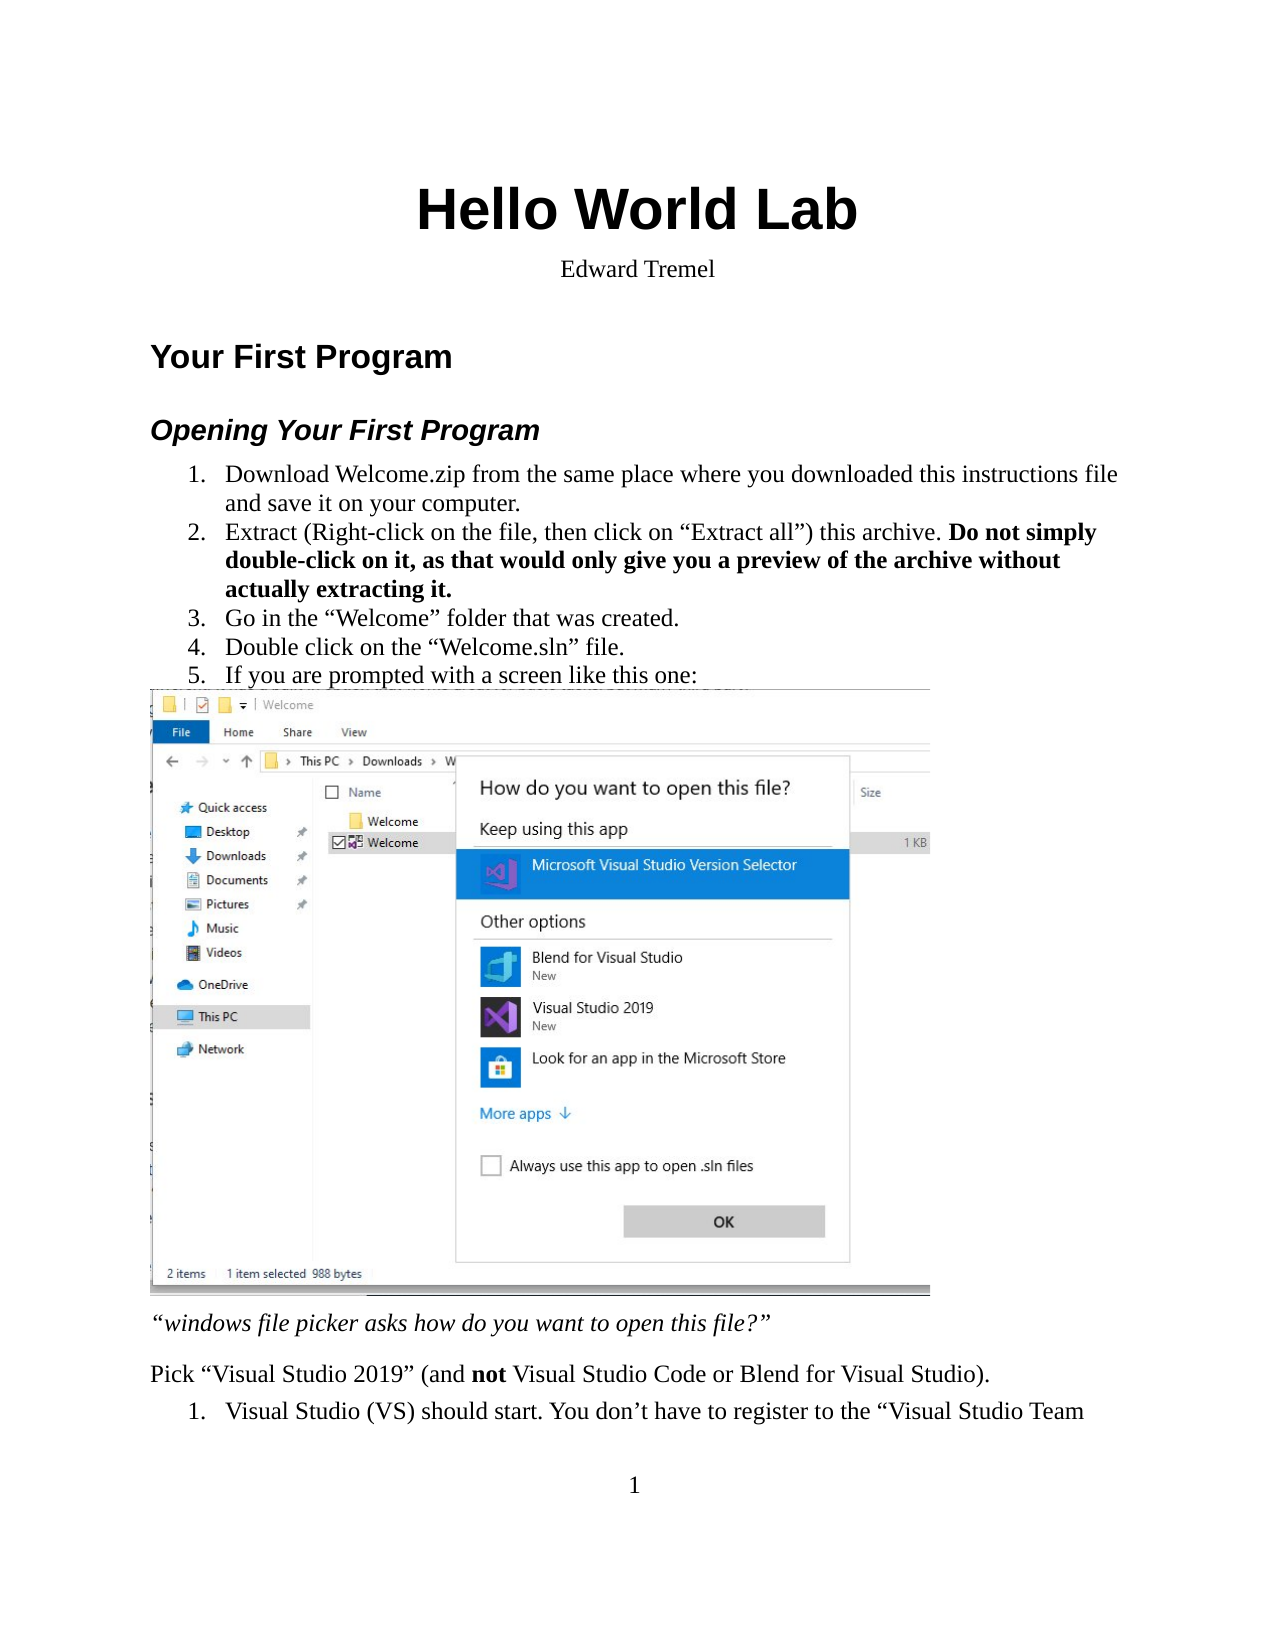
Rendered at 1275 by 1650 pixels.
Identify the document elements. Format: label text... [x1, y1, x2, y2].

subtitle Opening Your First Program [150, 413, 1125, 447]
subtitle Your First Program [150, 337, 1125, 376]
text Edward Tremel [150, 254, 1125, 283]
text Pick “Visual Studio 2019” (and not Visual Studio Code or Blend for Visual Studio). [150, 1359, 1125, 1387]
list Download Welcome.zip from the same place where you downloaded this instructions file and save it on your computer. [187, 459, 1125, 517]
list Visual Studio (VS) should start. You don’t have to register to the “Visual Studio Team [187, 1396, 1125, 1425]
title Hello World Lab [150, 175, 1125, 242]
list If you are prompted with a screen like this one: [187, 661, 1125, 689]
list Extract (Right-click on the file, then click on “Extract all”) this archive. Do not simply double-click on it, as that would only give you a preview of the archive without actually extracting it. [187, 517, 1125, 603]
list Go in the “Welcome” folder that was created. [187, 603, 1125, 632]
text “windows file picker asks how do you want to open this file?” [150, 1308, 1125, 1337]
picture [150, 689, 930, 1296]
list Double click on the “Welcome.sln” file. [187, 632, 1125, 661]
